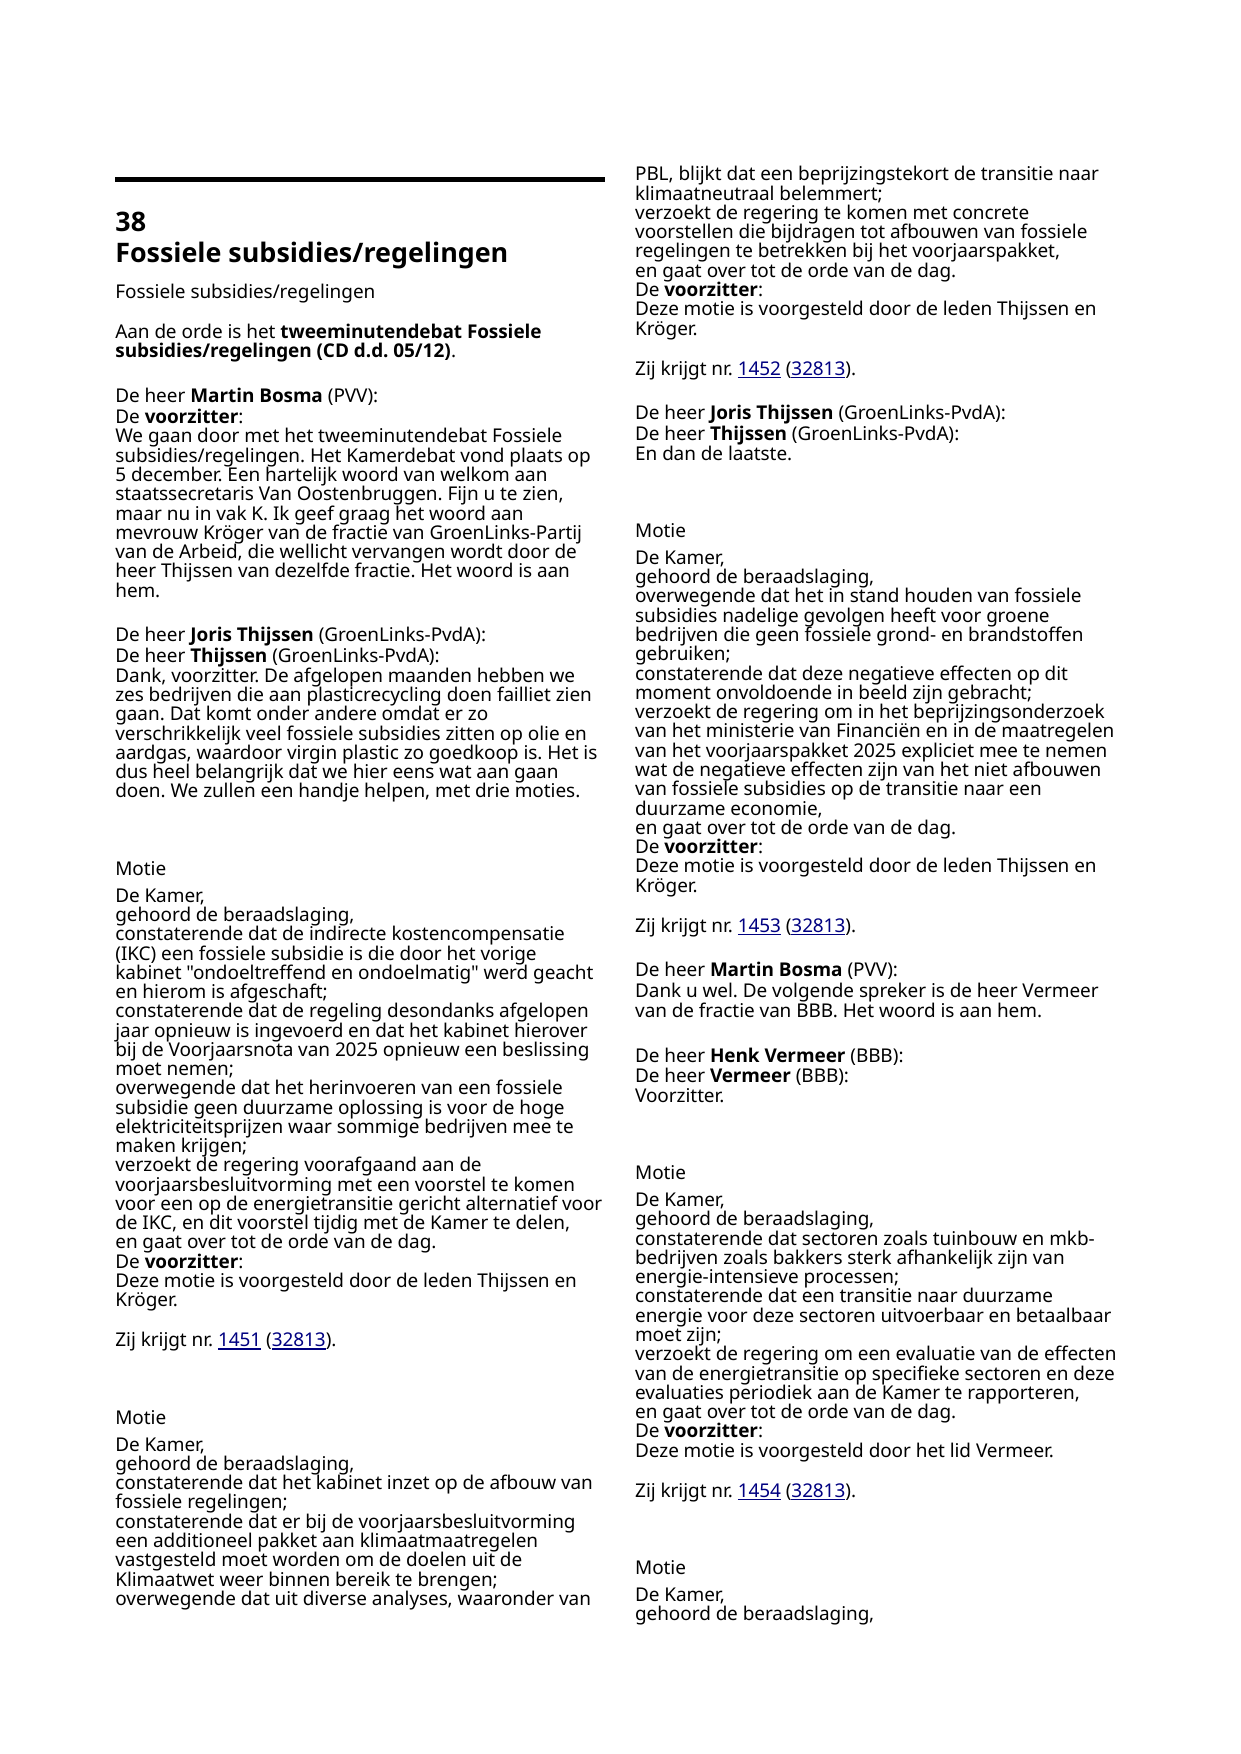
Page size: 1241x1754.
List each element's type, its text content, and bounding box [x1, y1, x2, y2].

text De heer Joris Thijssen (GroenLinks-PvdA): [635, 399, 1125, 425]
text Deze motie is voorgesteld door de leden Thijssen en Kröger. [635, 857, 1125, 896]
text en gaat over tot de orde van de dag. [635, 262, 1125, 281]
text De voorzitter: [635, 838, 1125, 857]
text constaterende dat het kabinet inzet op de afbouw van fossiele regelingen; [115, 1474, 605, 1513]
text Fossiele subsidies/regelingen [115, 239, 605, 283]
text gehoord de beraadslaging, [115, 906, 605, 925]
text De heer Thijssen (GroenLinks-PvdA): [635, 425, 1125, 444]
text overwegende dat het herinvoeren van een fossiele subsidie geen duurzame oplossing is voor de hoge elektriciteitsprijzen waar sommige bedrijven mee te maken krijgen; [115, 1079, 605, 1156]
text Zij krijgt nr. 1452 (32813). [635, 359, 1125, 379]
text De heer Martin Bosma (PVV): [635, 957, 1125, 982]
text PBL, blijkt dat een beprijzingstekort de transitie naar klimaatneutraal belemmert; [635, 165, 1125, 204]
text Motie [635, 1159, 1125, 1185]
text De voorzitter: [635, 281, 1125, 300]
text Dank, voorzitter. De afgelopen maanden hebben we zes bedrijven die aan plasticrecycling doen failliet zien gaan. Dat komt onder andere omdat er zo verschrikkelijk veel fossiele subsidies zitten op olie en aardgas, waardoor virgin plastic zo goedkoop is. Het is dus heel belangrijk dat we hier eens wat aan gaan doen. We zullen een handje helpen, met drie moties. [115, 667, 605, 802]
text verzoekt de regering om in het beprijzingsonderzoek van het ministerie van Financiën en in de maatregelen van het voorjaarspakket 2025 expliciet mee te nemen wat de negatieve effecten zijn van het niet afbouwen van fossiele subsidies op de transitie naar een duurzame economie, [635, 703, 1125, 819]
text Dank u wel. De volgende spreker is de heer Vermeer van de fractie van BBB. Het woord is aan hem. [635, 982, 1125, 1021]
text Motie [635, 517, 1125, 543]
text De Kamer, [635, 1191, 1125, 1210]
text en gaat over tot de orde van de dag. [635, 819, 1125, 838]
text gehoord de beraadslaging, [115, 1455, 605, 1474]
text De voorzitter: [115, 1253, 605, 1272]
text verzoekt de regering voorafgaand aan de voorjaarsbesluitvorming met een voorstel te komen voor een op de energietransitie gericht alternatief voor de IKC, en dit voorstel tijdig met de Kamer te delen, [115, 1156, 605, 1233]
text De heer Joris Thijssen (GroenLinks-PvdA): [115, 622, 605, 647]
text en gaat over tot de orde van de dag. [635, 1403, 1125, 1422]
text De Kamer, [115, 887, 605, 906]
text gehoord de beraadslaging, [635, 1605, 1125, 1624]
text overwegende dat het in stand houden van fossiele subsidies nadelige gevolgen heeft voor groene bedrijven die geen fossiele grond- en brandstoffen gebruiken; [635, 587, 1125, 664]
text constaterende dat de indirecte kostencompensatie (IKC) een fossiele subsidie is die door het vorige kabinet "ondoeltreffend en ondoelmatig" werd geacht en hierom is afgeschaft; [115, 925, 605, 1002]
text verzoekt de regering om een evaluatie van de effecten van de energietransitie op specifieke sectoren en deze evaluaties periodiek aan de Kamer te rapporteren, [635, 1345, 1125, 1403]
text en gaat over tot de orde van de dag. [115, 1233, 605, 1253]
text Motie [115, 1404, 605, 1430]
text Deze motie is voorgesteld door het lid Vermeer. [635, 1442, 1125, 1461]
text constaterende dat er bij de voorjaarsbesluitvorming een additioneel pakket aan klimaatmaatregelen vastgesteld moet worden om de doelen uit de Klimaatwet weer binnen bereik te brengen; [115, 1513, 605, 1590]
text De voorzitter: [635, 1422, 1125, 1442]
text Aan de orde is het tweeminutendebat Fossiele subsidies/regelingen (CD d.d. 05/12). [115, 323, 605, 362]
text Voorzitter. [635, 1087, 1125, 1106]
text verzoekt de regering te komen met concrete voorstellen die bijdragen tot afbouwen van fossiele regelingen te betrekken bij het voorjaarspakket, [635, 204, 1125, 262]
text overwegende dat uit diverse analyses, waaronder van [115, 1590, 605, 1609]
text gehoord de beraadslaging, [635, 1210, 1125, 1230]
text 38 [115, 203, 605, 239]
text constaterende dat een transitie naar duurzame energie voor deze sectoren uitvoerbaar en betaalbaar moet zijn; [635, 1287, 1125, 1345]
text Motie [115, 855, 605, 881]
text Fossiele subsidies/regelingen [115, 283, 605, 302]
text De heer Martin Bosma (PVV): [115, 382, 605, 408]
text gehoord de beraadslaging, [635, 568, 1125, 587]
text Zij krijgt nr. 1453 (32813). [635, 917, 1125, 936]
text We gaan door met het tweeminutendebat Fossiele subsidies/regelingen. Het Kamerdebat vond plaats op 5 december. Een hartelijk woord van welkom aan staatssecretaris Van Oostenbruggen. Fijn u te zien, maar nu in vak K. Ik geef graag het woord aan mevrouw Kröger van de fractie van GroenLinks-Partij van de Arbeid, die wellicht vervangen wordt door de heer Thijssen van dezelfde fractie. Het woord is aan hem. [115, 427, 605, 601]
text Deze motie is voorgesteld door de leden Thijssen en Kröger. [115, 1272, 605, 1311]
text De heer Thijssen (GroenLinks-PvdA): [115, 647, 605, 667]
text En dan de laatste. [635, 444, 1125, 464]
text De heer Henk Vermeer (BBB): [635, 1042, 1125, 1067]
text constaterende dat sectoren zoals tuinbouw en mkb-bedrijven zoals bakkers sterk afhankelijk zijn van energie-intensieve processen; [635, 1230, 1125, 1287]
text constaterende dat deze negatieve effecten op dit moment onvoldoende in beeld zijn gebracht; [635, 664, 1125, 703]
text Motie [635, 1554, 1125, 1580]
text De voorzitter: [115, 408, 605, 427]
text De Kamer, [115, 1436, 605, 1455]
text Zij krijgt nr. 1451 (32813). [115, 1331, 605, 1351]
text De heer Vermeer (BBB): [635, 1067, 1125, 1087]
text constaterende dat de regeling desondanks afgelopen jaar opnieuw is ingevoerd en dat het kabinet hierover bij de Voorjaarsnota van 2025 opnieuw een beslissing moet nemen; [115, 1002, 605, 1079]
text Zij krijgt nr. 1454 (32813). [635, 1482, 1125, 1501]
text De Kamer, [635, 549, 1125, 568]
text Deze motie is voorgesteld door de leden Thijssen en Kröger. [635, 300, 1125, 339]
text De Kamer, [635, 1586, 1125, 1605]
